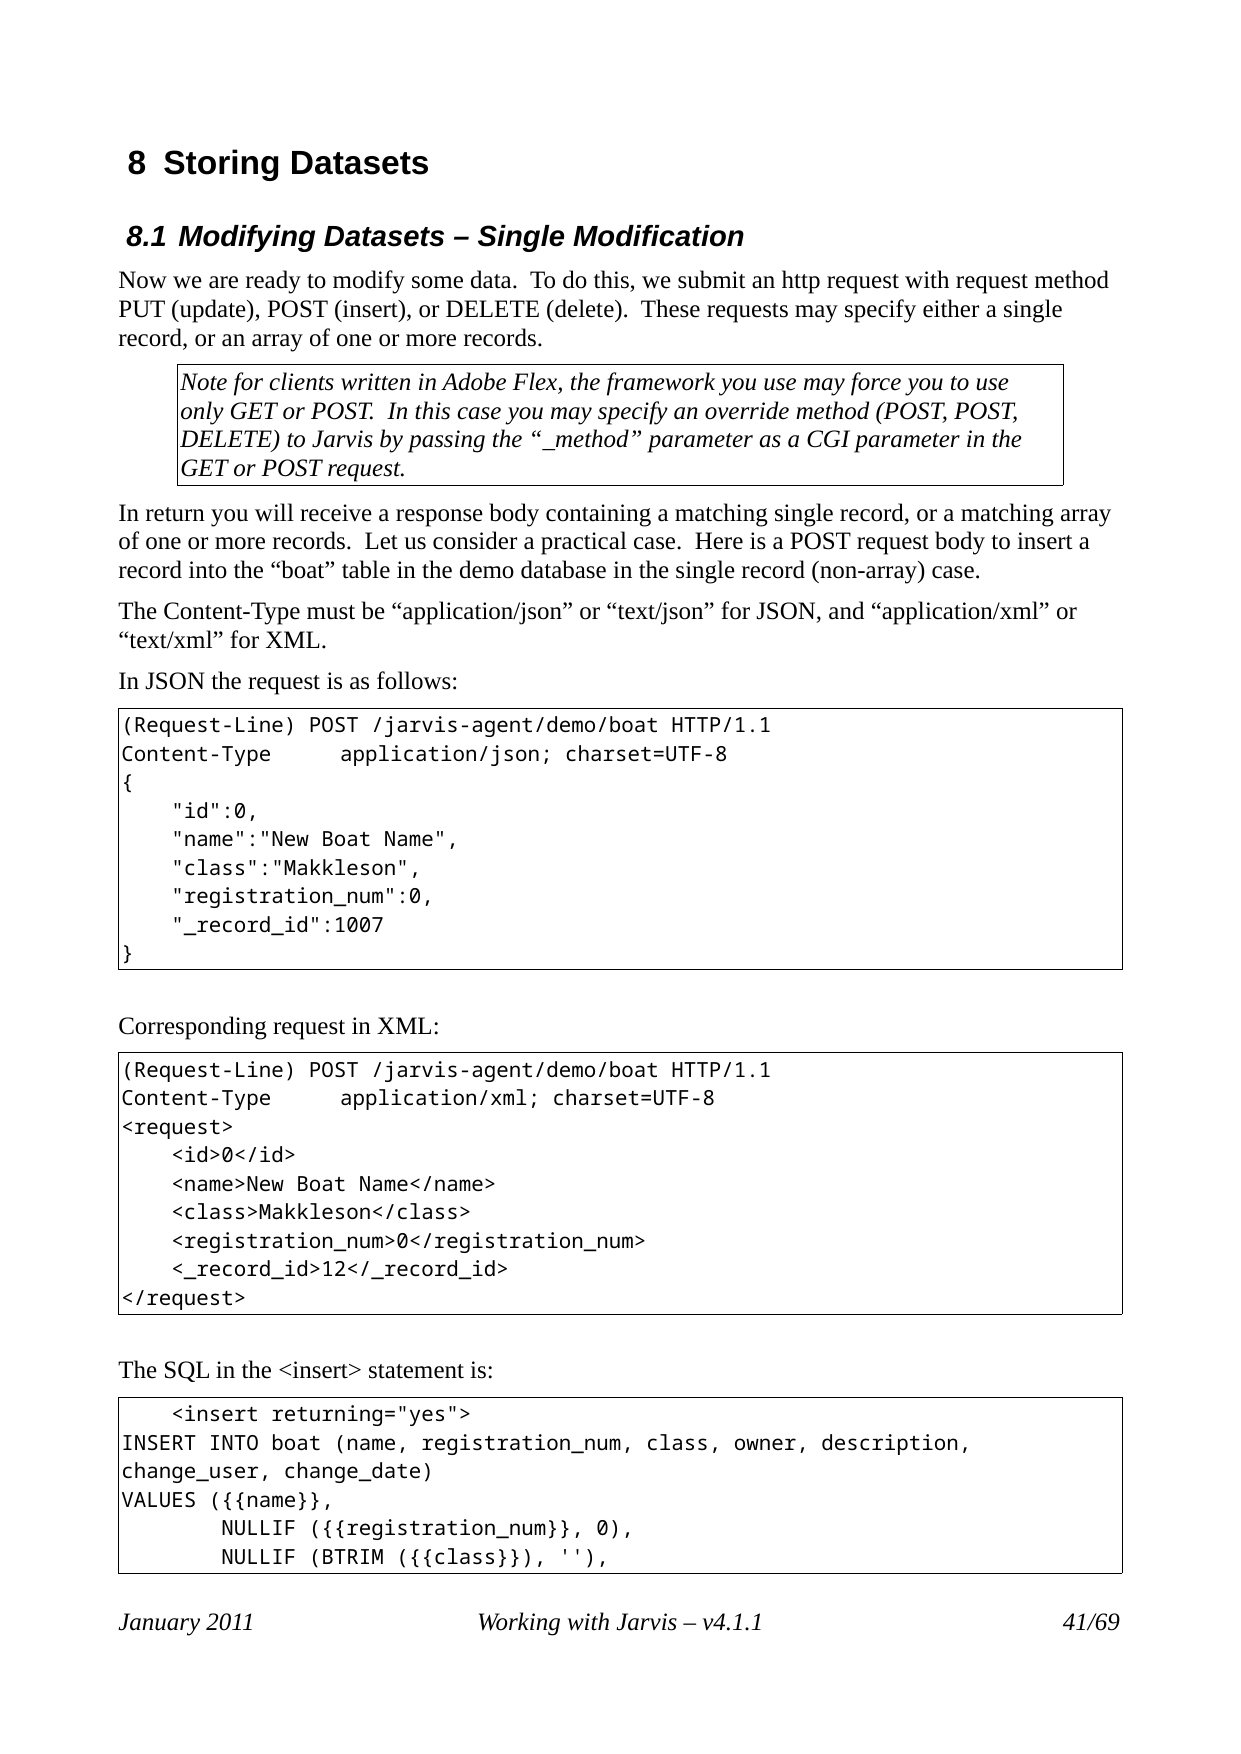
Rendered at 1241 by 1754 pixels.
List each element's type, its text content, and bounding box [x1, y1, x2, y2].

text <id>0</id> [119, 1137, 1122, 1166]
text </request> [119, 1279, 1122, 1314]
text In JSON the request is as follows: [118, 666, 1122, 695]
subtitle Storing Datasets [118, 143, 1122, 182]
text The Content-Type must be “application/json” or “text/json” for JSON, and “application/xml” or “text/xml” for XML. [118, 596, 1122, 654]
text "class":"Makkleson", [119, 850, 1122, 878]
text Note for clients written in Adobe Flex, the framework you use may force you to use only GET or POST. In this case you may specify an override method (POST, POST, DELETE) to Jarvis by passing the “_method” parameter as a CGI parameter in the GET or POST request. [178, 365, 1063, 485]
text { [119, 764, 1122, 793]
text <insert returning="yes"> [119, 1398, 1122, 1425]
text Now we are ready to modify some data. To do this, we submit an http request with request method PUT (update), POST (insert), or DELETE (delete). These requests may specify either a single record, or an array of one or more records. [118, 265, 1122, 352]
text Content-Type application/json; charset=UTF-8 [119, 736, 1122, 764]
text <registration_num>0</registration_num> [119, 1223, 1122, 1251]
text <name>New Boat Name</name> [119, 1166, 1122, 1194]
text The SQL in the <insert> statement is: [118, 1355, 1122, 1384]
text Corresponding request in XML: [118, 1011, 1122, 1039]
text <request> [119, 1109, 1122, 1137]
text NULLIF ({{registration_num}}, 0), [119, 1510, 1122, 1539]
text "registration_num":0, "_record_id":1007 } [119, 878, 1122, 969]
text "name":"New Boat Name", [119, 821, 1122, 850]
text Content-Type application/xml; charset=UTF-8 [119, 1081, 1122, 1109]
subtitle Modifying Datasets – Single Modification [118, 219, 1122, 253]
text <_record_id>12</_record_id> [119, 1251, 1122, 1279]
text (Request-Line) POST /jarvis-agent/demo/boat HTTP/1.1 [119, 709, 1122, 736]
text "id":0, [119, 793, 1122, 821]
text INSERT INTO boat (name, registration_num, class, owner, description, change_user, change_date) [119, 1425, 1122, 1482]
text NULLIF (BTRIM ({{class}}), ''), [119, 1539, 1122, 1573]
text <class>Makkleson</class> [119, 1194, 1122, 1223]
text In return you will receive a response body containing a matching single record, or a matching array of one or more records. Let us consider a practical case. Here is a POST request body to insert a record into the “boat” table in the demo database in the single record (non-array) case. [118, 498, 1122, 584]
text VALUES ({{name}}, [119, 1482, 1122, 1510]
text (Request-Line) POST /jarvis-agent/demo/boat HTTP/1.1 [119, 1053, 1122, 1081]
